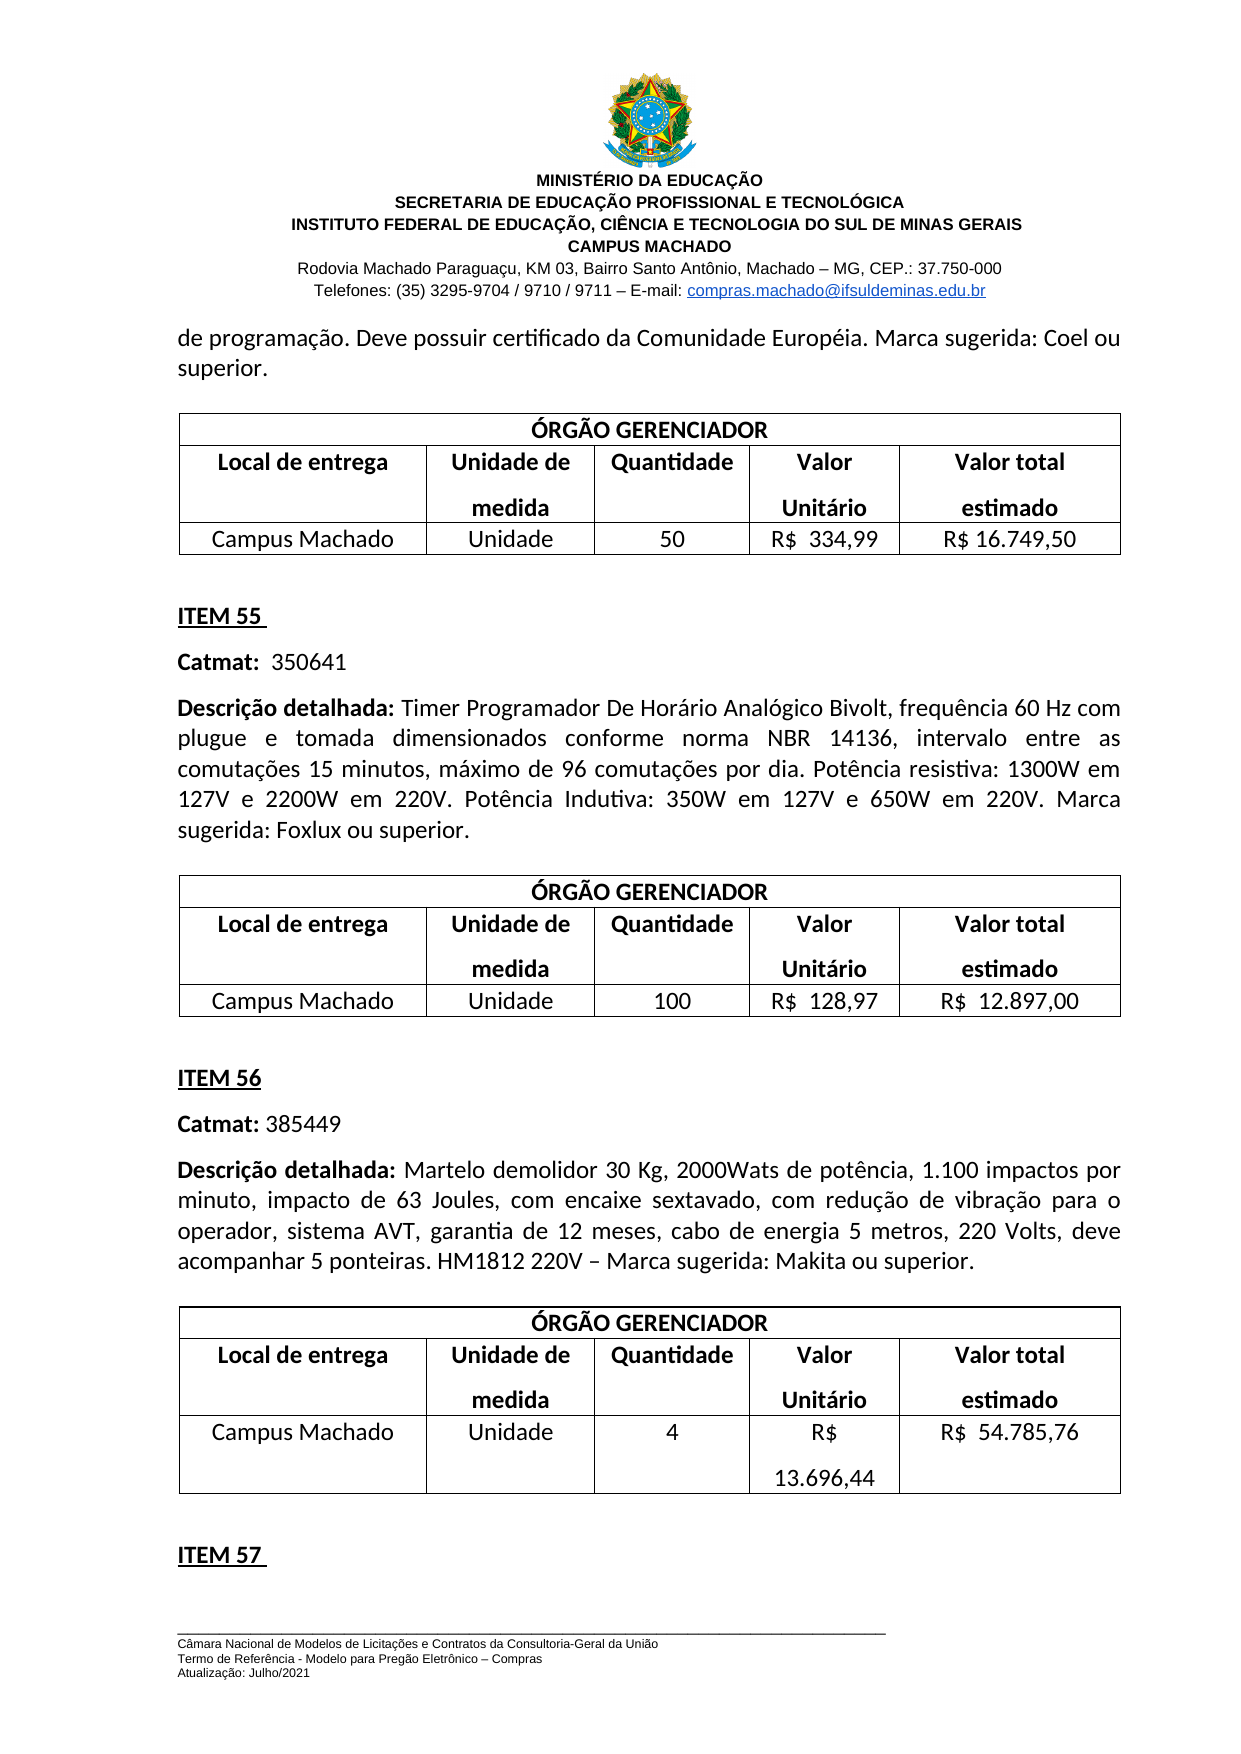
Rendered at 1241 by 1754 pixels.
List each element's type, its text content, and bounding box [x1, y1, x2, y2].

table_header ÓRGÃO GERENCIADOR [180, 876, 1120, 907]
table_cell 50 [595, 523, 749, 554]
table_cell Unidade [427, 985, 594, 1016]
table_cell R$ 12.897,00 [900, 985, 1120, 1016]
table_header ÓRGÃO GERENCIADOR [180, 1308, 1120, 1338]
table_cell Quantidade [595, 908, 749, 984]
table_cell Valor Unitário [750, 446, 899, 522]
table_cell R$ 13.696,44 [750, 1416, 899, 1492]
text Descrição detalhada: Timer Programador De Horário Analógico Bivolt, frequência 60 Hz com plugue e tomada dimensionados conforme norma NBR 14136, intervalo entre as comutações 15 minutos, máximo de 96 comutações por dia. Potência resistiva: 1300W em 127V e 2200W em 220V. Potência Indutiva: 350W em 127V e 650W em 220V. Marca sugerida: Foxlux ou superior. [177, 692, 1122, 844]
table_cell Unidade [427, 1416, 594, 1492]
text ITEM 57 [177, 1539, 1108, 1570]
picture [669, 149, 680, 155]
table_cell R$ 54.785,76 [900, 1416, 1120, 1492]
table_cell Unidade [427, 523, 594, 554]
table_cell Local de entrega [180, 908, 426, 984]
text de programação. Deve possuir certificado da Comunidade Européia. Marca sugerida: Coel ou superior. [177, 322, 1122, 383]
table_cell Valor total estimado [900, 908, 1120, 984]
text ITEM 55 [177, 601, 1108, 631]
text Catmat: 385449 [177, 1108, 1122, 1138]
text Descrição detalhada: Martelo demolidor 30 Kg, 2000Wats de potência, 1.100 impactos por minuto, impacto de 63 Joules, com encaixe sextavado, com redução de vibração para o operador, sistema AVT, garantia de 12 meses, cabo de energia 5 metros, 220 Volts, deve acompanhar 5 ponteiras. HM1812 220V – Marca sugerida: Makita ou superior. [177, 1154, 1122, 1276]
table_cell Campus Machado [180, 523, 426, 554]
table_cell R$ 16.749,50 [900, 523, 1120, 554]
text ITEM 56 [177, 1062, 1108, 1093]
table_cell Local de entrega [180, 446, 426, 522]
table_cell Campus Machado [180, 1416, 426, 1492]
table_cell Local de entrega [180, 1339, 426, 1415]
table_cell Valor total estimado [900, 446, 1120, 522]
table_cell Valor Unitário [750, 908, 899, 984]
table_cell R$ 128,97 [750, 985, 899, 1016]
picture [603, 73, 697, 168]
table_header ÓRGÃO GERENCIADOR [180, 414, 1120, 445]
picture [643, 163, 658, 168]
table_cell Campus Machado [180, 985, 426, 1016]
table_cell 4 [595, 1416, 749, 1492]
table_cell Unidade de medida [427, 908, 594, 984]
text Catmat: 350641 [177, 646, 1122, 677]
table_cell 100 [595, 985, 749, 1016]
table_cell Unidade de medida [427, 1339, 594, 1415]
table_cell Quantidade [595, 446, 749, 522]
table_cell R$ 334,99 [750, 523, 899, 554]
table_cell Valor Unitário [750, 1339, 899, 1415]
table_cell Unidade de medida [427, 446, 594, 522]
table_cell Quantidade [595, 1339, 749, 1415]
table_cell Valor total estimado [900, 1339, 1120, 1415]
